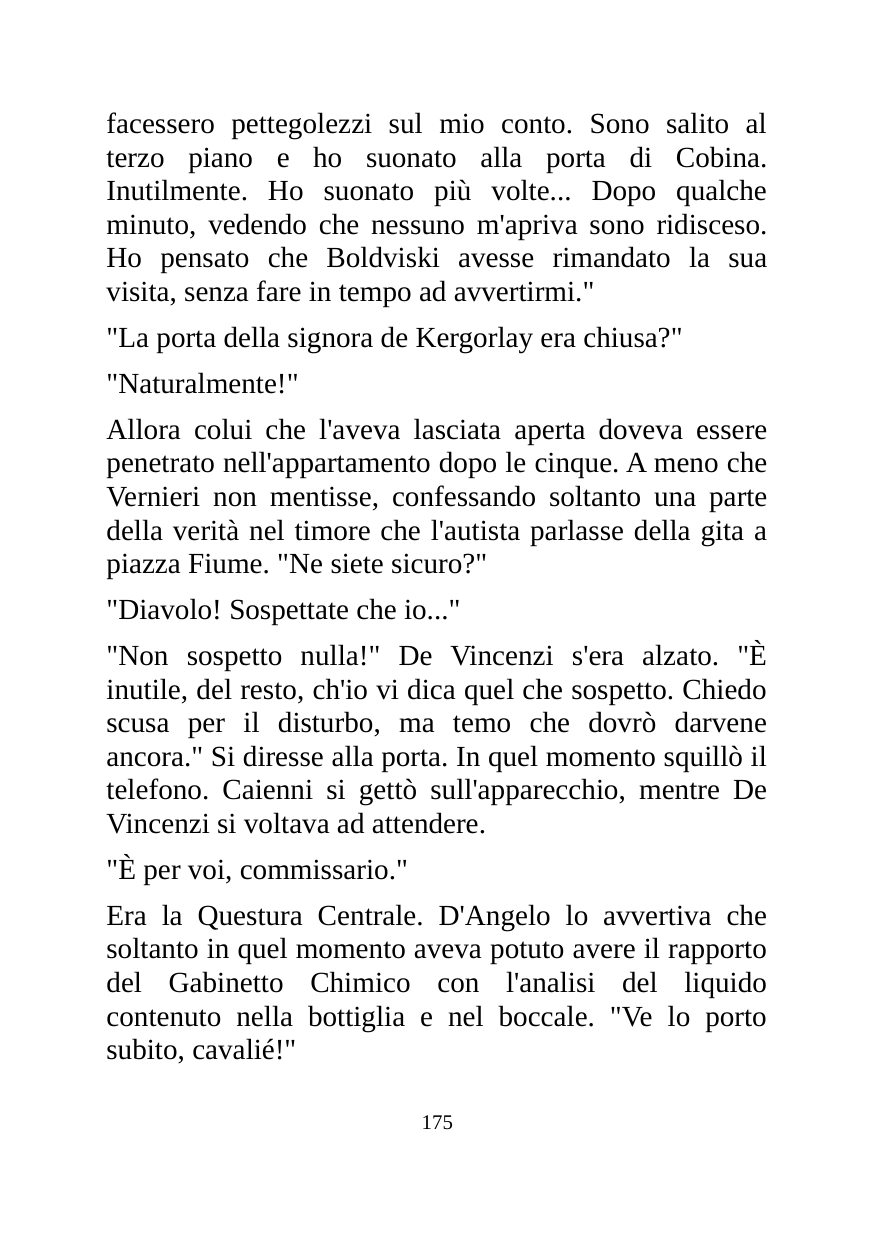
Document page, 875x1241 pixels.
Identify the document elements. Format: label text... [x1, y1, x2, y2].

text Allora colui che l'aveva lasciata aperta doveva essere penetrato nell'appartamento dopo le cinque. A meno che Vernieri non mentisse, confessando soltanto una parte della verità nel timore che l'autista parlasse della gita a piazza Fiume. "Ne siete sicuro?" [106, 412, 768, 580]
text facessero pettegolezzi sul mio conto. Sono salito al terzo piano e ho suonato alla porta di Cobina. Inutilmente. Ho suonato più volte... Dopo qualche minuto, vedendo che nessuno m'apriva sono ridisceso. Ho pensato che Boldviski avesse rimandato la sua visita, senza fare in tempo ad avvertirmi." [106, 106, 768, 307]
text "Naturalmente!" [106, 366, 768, 399]
text "La porta della signora de Kergorlay era chiusa?" [106, 320, 768, 353]
text "È per voi, commissario." [106, 852, 768, 886]
text Era la Questura Centrale. D'Angelo lo avvertiva che soltanto in quel momento aveva potuto avere il rapporto del Gabinetto Chimico con l'analisi del liquido contenuto nella bottiglia e nel boccale. "Ve lo porto subito, cavalié!" [106, 898, 768, 1066]
text "Non sospetto nulla!" De Vincenzi s'era alzato. "È inutile, del resto, ch'io vi dica quel che sospetto. Chiedo scusa per il disturbo, ma temo che dovrò darvene ancora." Si diresse alla porta. In quel momento squillò il telefono. Caienni si gettò sull'apparecchio, mentre De Vincenzi si voltava ad attendere. [106, 638, 768, 839]
text "Diavolo! Sospettate che io..." [106, 592, 768, 626]
